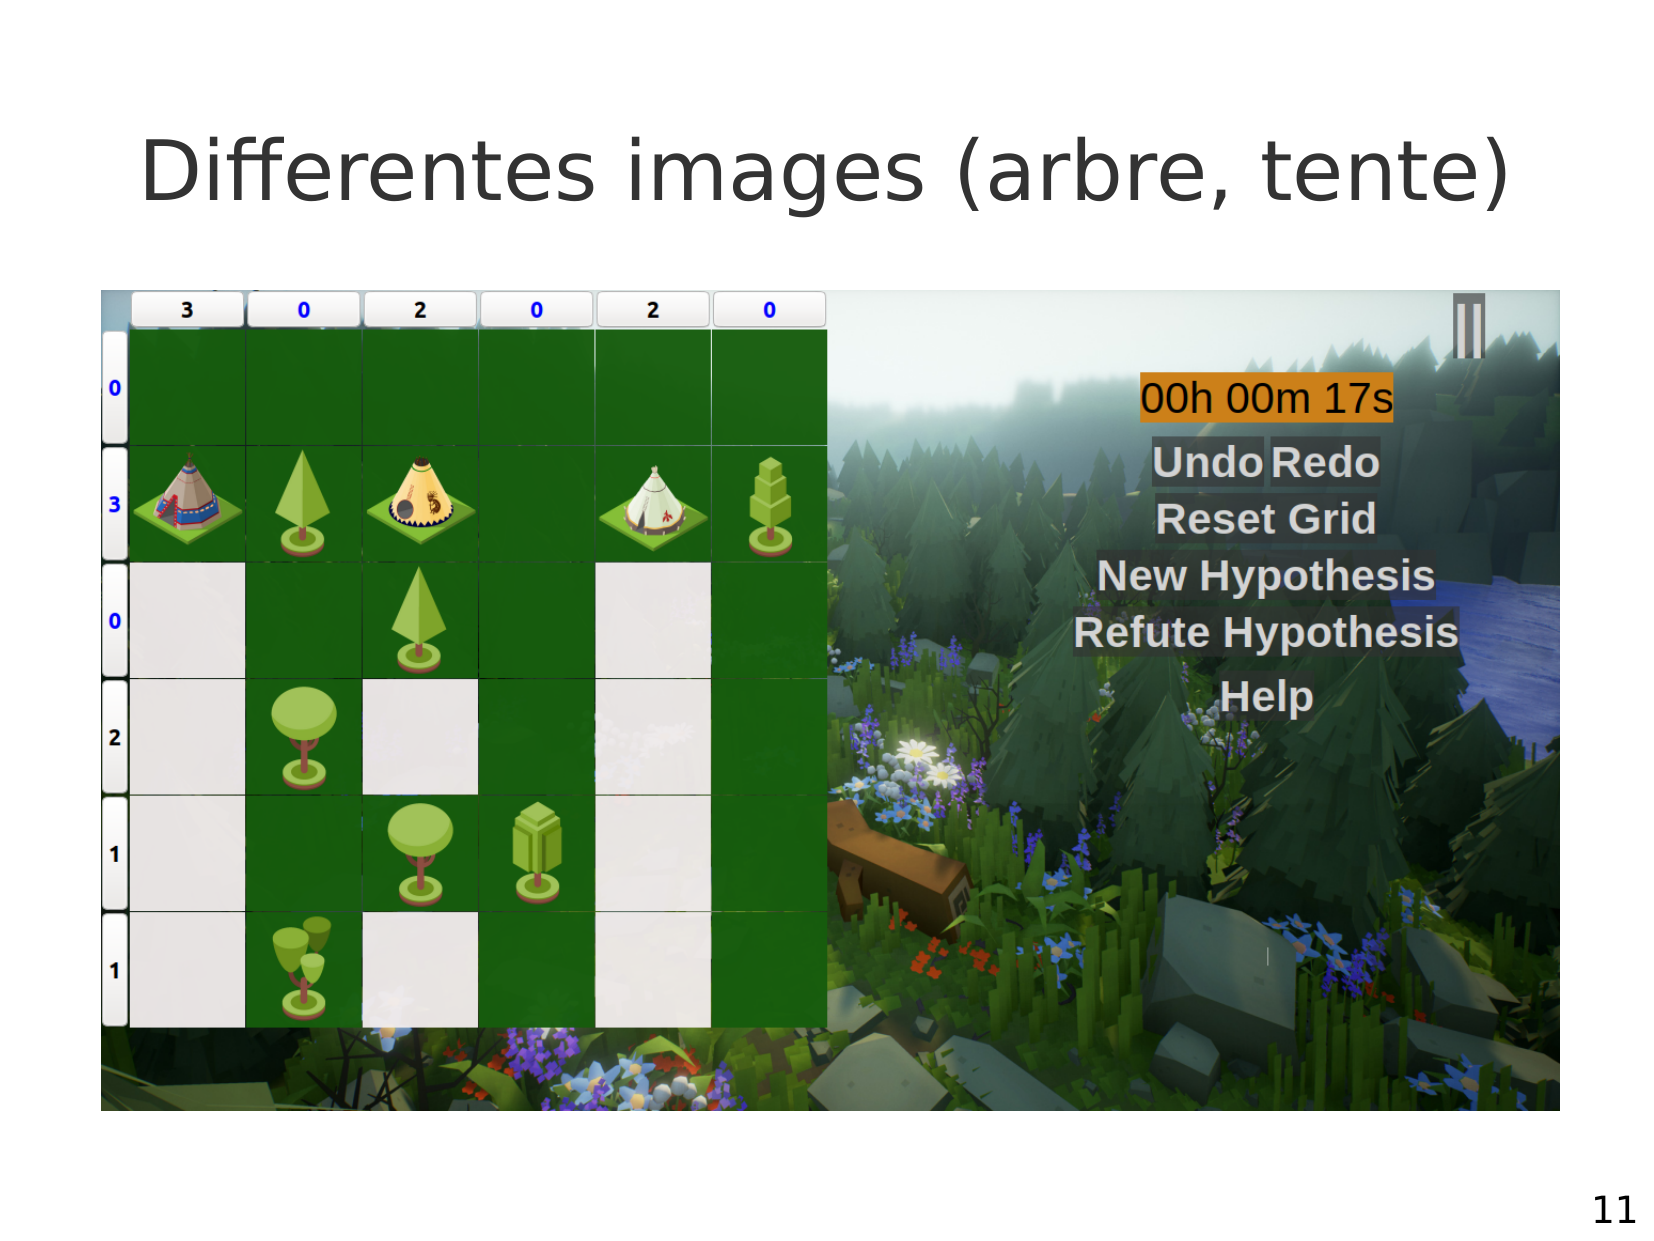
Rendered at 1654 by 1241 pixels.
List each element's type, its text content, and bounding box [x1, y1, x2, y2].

title Differentes images (arbre, tente) [114, 73, 1539, 271]
picture [101, 290, 1560, 1111]
text_box 11 [1576, 1181, 1654, 1240]
